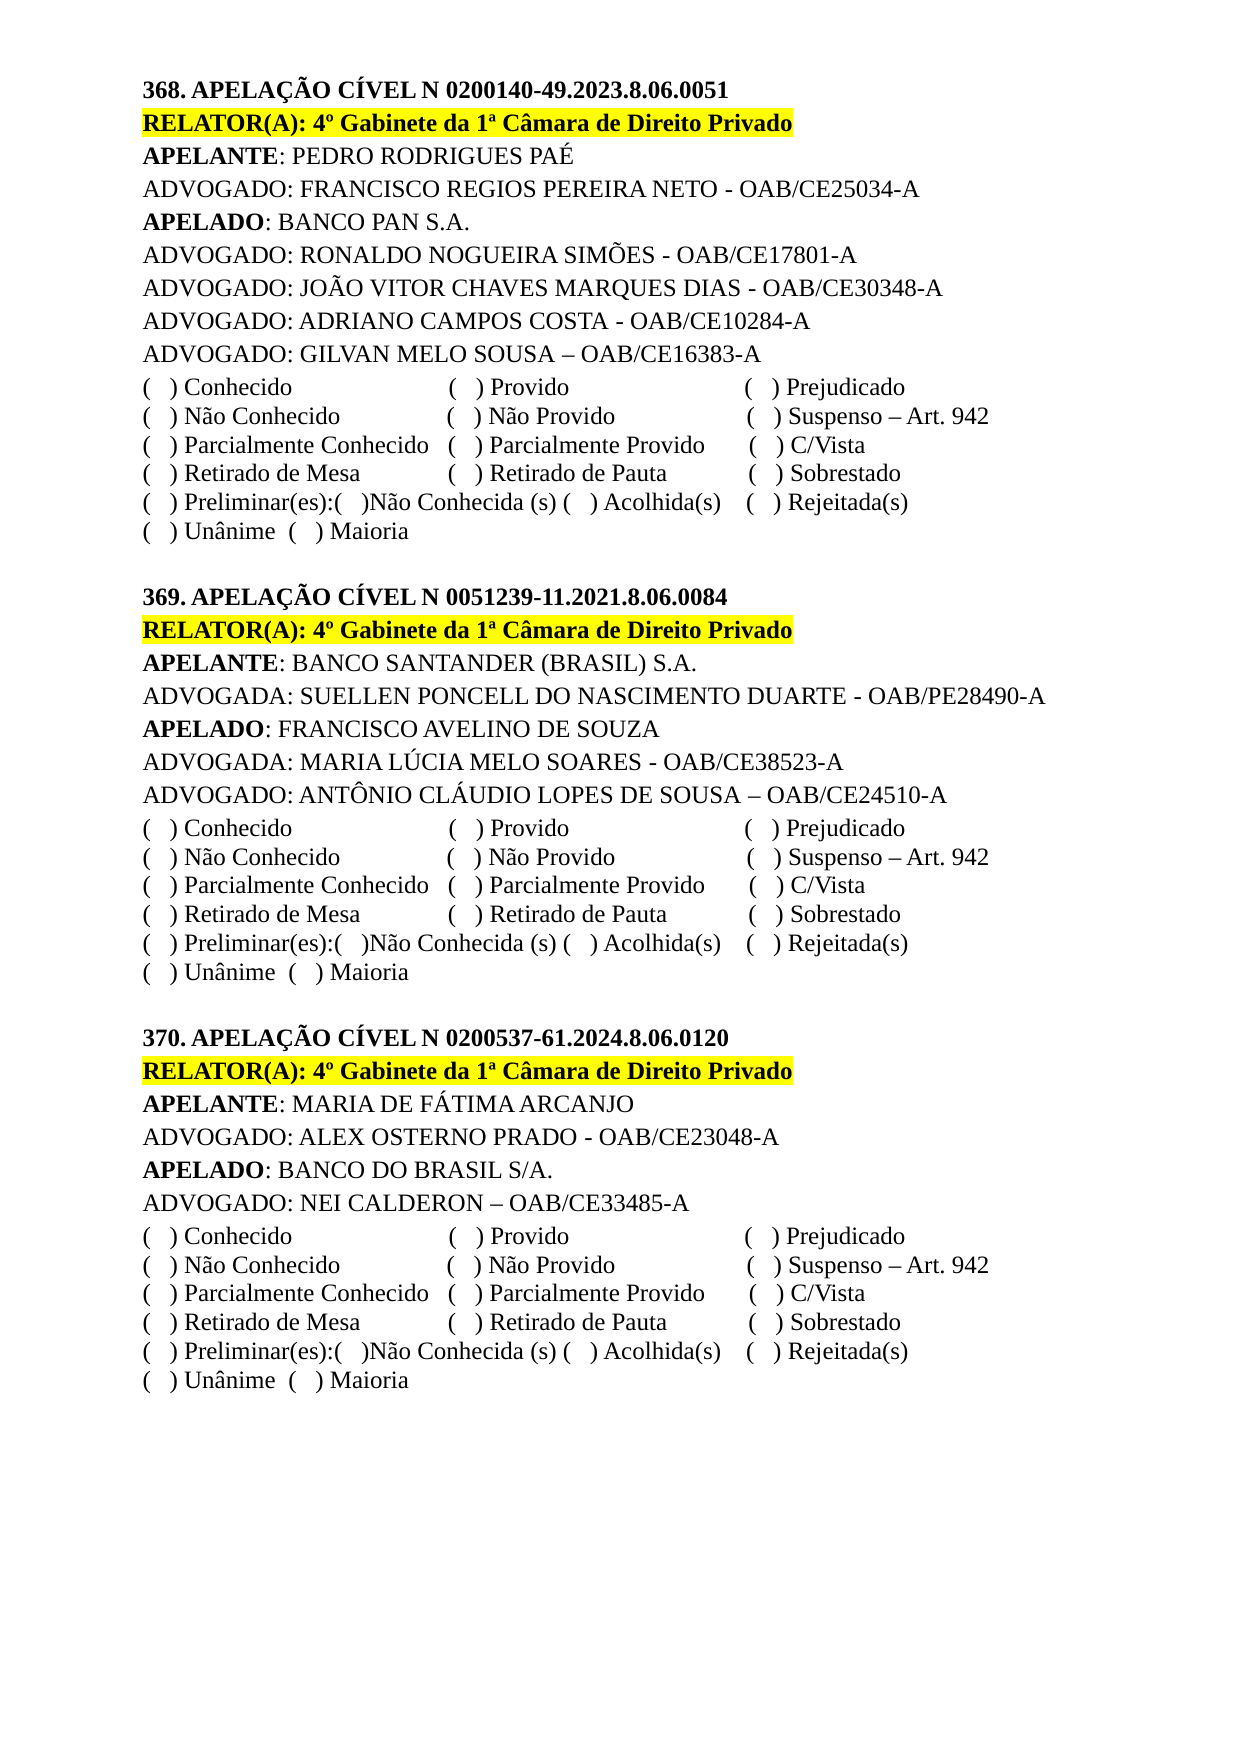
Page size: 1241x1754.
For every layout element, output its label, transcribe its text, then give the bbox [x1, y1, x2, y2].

text ( ) Preliminar(es):( )Não Conhecida (s) ( ) Acolhida(s) ( ) Rejeitada(s) [142, 928, 1158, 957]
text ( ) Preliminar(es):( )Não Conhecida (s) ( ) Acolhida(s) ( ) Rejeitada(s) [142, 1336, 1158, 1365]
text ( ) Preliminar(es):( )Não Conhecida (s) ( ) Acolhida(s) ( ) Rejeitada(s) [142, 487, 1158, 516]
text ( ) Conhecido ( ) Provido ( ) Prejudicado [142, 813, 1141, 842]
text ( ) Parcialmente Conhecido ( ) Parcialmente Provido ( ) C/Vista [142, 1278, 1158, 1307]
text ( ) Parcialmente Conhecido ( ) Parcialmente Provido ( ) C/Vista [142, 871, 1158, 899]
text 368. APELAÇÃO CÍVEL N 0200140-49.2023.8.06.0051 RELATOR(A): 4º Gabinete da 1ª Câmara de Direito Privado APELANTE: PEDRO RODRIGUES PAÉ ADVOGADO: FRANCISCO REGIOS PEREIRA NETO - OAB/CE25034-A APELADO: BANCO PAN S.A. ADVOGADO: RONALDO NOGUEIRA SIMÕES - OAB/CE17801-A ADVOGADO: JOÃO VITOR CHAVES MARQUES DIAS - OAB/CE30348-A ADVOGADO: ADRIANO CAMPOS COSTA - OAB/CE10284-A ADVOGADO: GILVAN MELO SOUSA – OAB/CE16383-A [142, 75, 1141, 368]
text ( ) Não Conhecido ( ) Não Provido ( ) Suspenso – Art. 942 [142, 401, 1158, 430]
text ( ) Unânime ( ) Maioria 369. APELAÇÃO CÍVEL N 0051239-11.2021.8.06.0084 RELATOR(A): 4º Gabinete da 1ª Câmara de Direito Privado APELANTE: BANCO SANTANDER (BRASIL) S.A. ADVOGADA: SUELLEN PONCELL DO NASCIMENTO DUARTE - OAB/PE28490-A APELADO: FRANCISCO AVELINO DE SOUZA ADVOGADA: MARIA LÚCIA MELO SOARES - OAB/CE38523-A ADVOGADO: ANTÔNIO CLÁUDIO LOPES DE SOUSA – OAB/CE24510-A [142, 516, 1141, 809]
text ( ) Retirado de Mesa ( ) Retirado de Pauta ( ) Sobrestado [142, 458, 1158, 487]
text ( ) Unânime ( ) Maioria [142, 1365, 1141, 1459]
text ( ) Não Conhecido ( ) Não Provido ( ) Suspenso – Art. 942 [142, 1250, 1158, 1278]
text ( ) Unânime ( ) Maioria 370. APELAÇÃO CÍVEL N 0200537-61.2024.8.06.0120 RELATOR(A): 4º Gabinete da 1ª Câmara de Direito Privado APELANTE: MARIA DE FÁTIMA ARCANJO ADVOGADO: ALEX OSTERNO PRADO - OAB/CE23048-A APELADO: BANCO DO BRASIL S/A. ADVOGADO: NEI CALDERON – OAB/CE33485-A [142, 957, 1141, 1217]
text ( ) Retirado de Mesa ( ) Retirado de Pauta ( ) Sobrestado [142, 1307, 1158, 1336]
text ( ) Não Conhecido ( ) Não Provido ( ) Suspenso – Art. 942 [142, 842, 1158, 871]
text ( ) Conhecido ( ) Provido ( ) Prejudicado [142, 1221, 1141, 1250]
text ( ) Retirado de Mesa ( ) Retirado de Pauta ( ) Sobrestado [142, 899, 1158, 928]
text ( ) Conhecido ( ) Provido ( ) Prejudicado [142, 372, 1141, 401]
text ( ) Parcialmente Conhecido ( ) Parcialmente Provido ( ) C/Vista [142, 430, 1158, 458]
